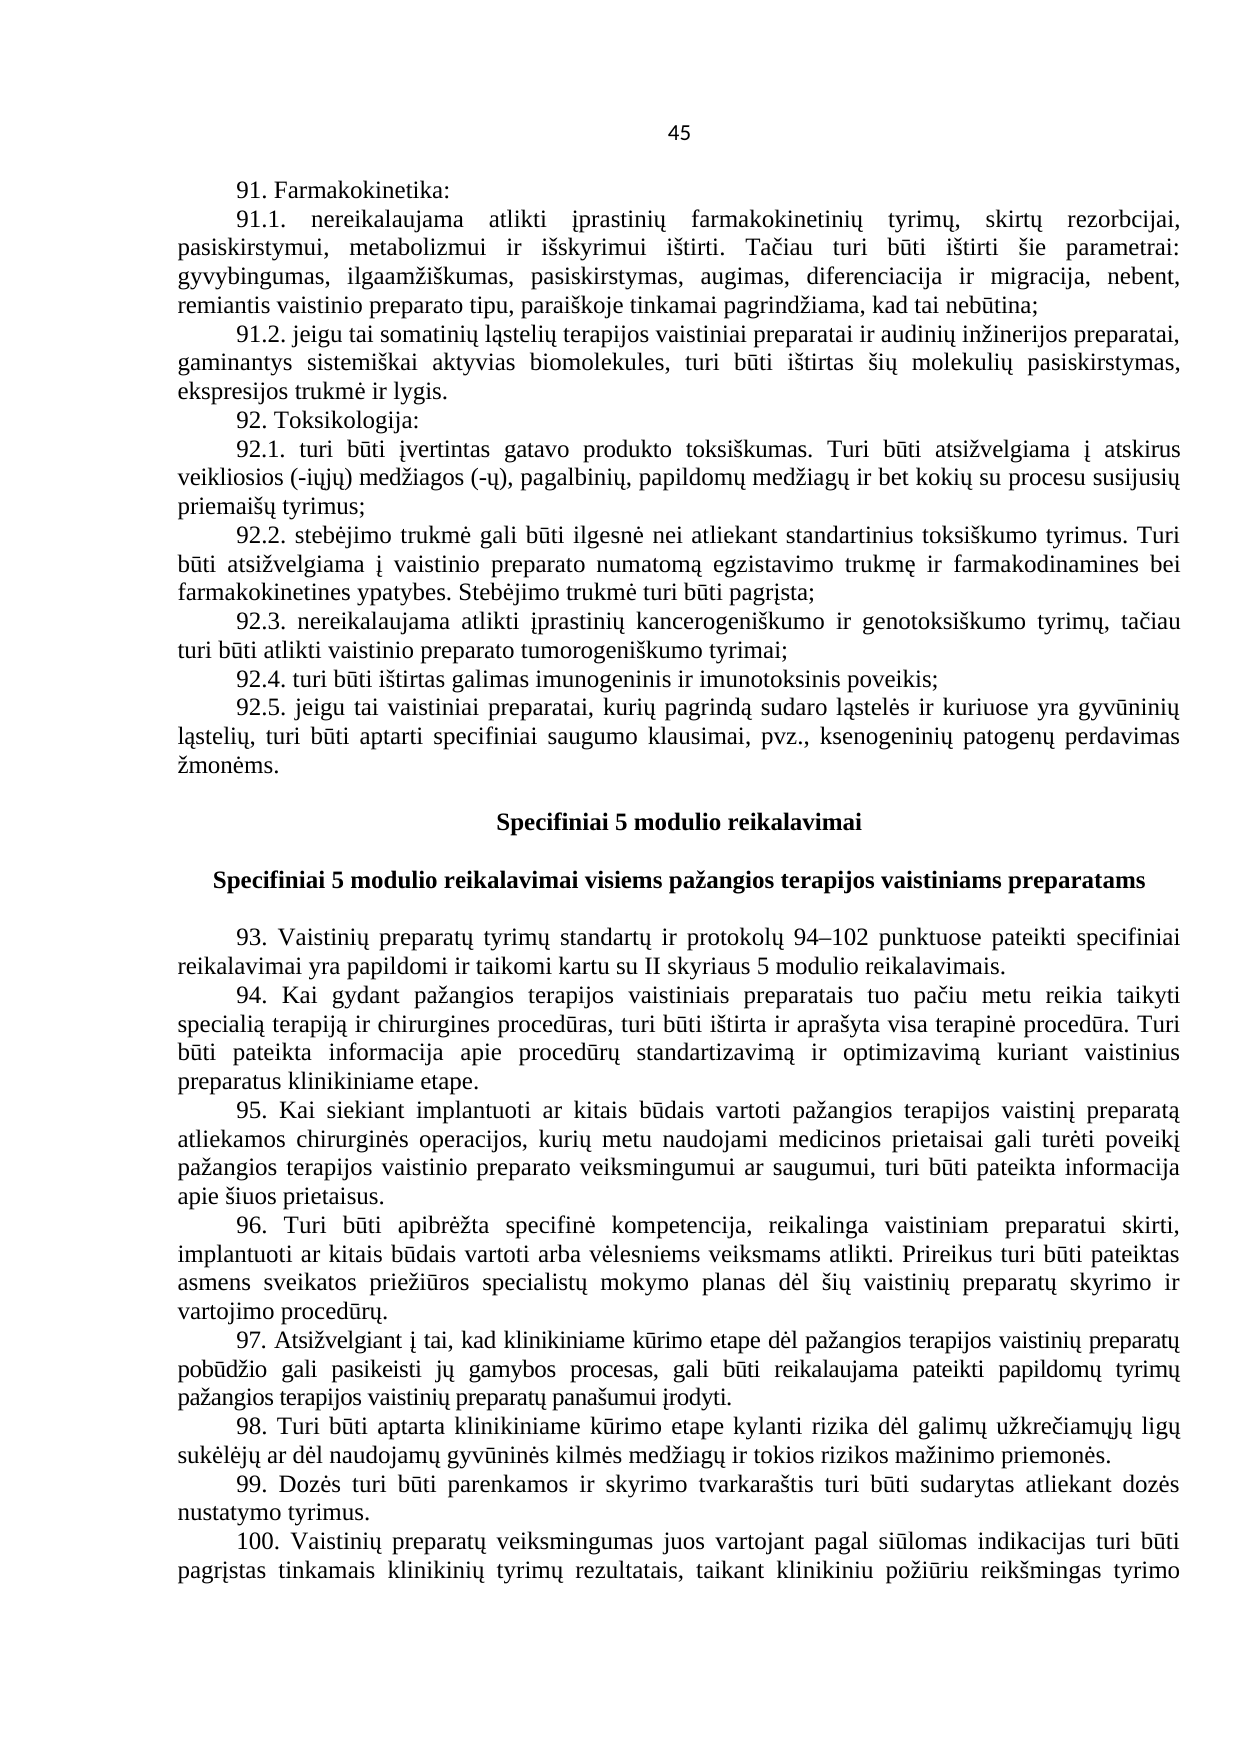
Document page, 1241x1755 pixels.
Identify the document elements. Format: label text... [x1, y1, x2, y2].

text 92.5. jeigu tai vaistiniai preparatai, kurių pagrindą sudaro ląstelės ir kuriuose yra gyvūninių ląstelių, turi būti aptarti specifiniai saugumo klausimai, pvz., ksenogeninių patogenų perdavimas žmonėms. [177, 692, 1181, 779]
text 94. Kai gydant pažangios terapijos vaistiniais preparatais tuo pačiu metu reikia taikyti specialią terapiją ir chirurgines procedūras, turi būti ištirta ir aprašyta visa terapinė procedūra. Turi būti pateikta informacija apie procedūrų standartizavimą ir optimizavimą kuriant vaistinius preparatus klinikiniame etape. [177, 980, 1181, 1095]
text Specifiniai 5 modulio reikalavimai visiems pažangios terapijos vaistiniams preparatams [177, 865, 1181, 894]
text 91.1. nereikalaujama atlikti įprastinių farmakokinetinių tyrimų, skirtų rezorbcijai, pasiskirstymui, metabolizmui ir išskyrimui ištirti. Tačiau turi būti ištirti šie parametrai: gyvybingumas, ilgaamžiškumas, pasiskirstymas, augimas, diferenciacija ir migracija, nebent, remiantis vaistinio preparato tipu, paraiškoje tinkamai pagrindžiama, kad tai nebūtina; [177, 204, 1181, 319]
text 100. Vaistinių preparatų veiksmingumas juos vartojant pagal siūlomas indikacijas turi būti pagrįstas tinkamais klinikinių tyrimų rezultatais, taikant klinikiniu požiūriu reikšmingas tyrimo [177, 1526, 1181, 1584]
text 99. Dozės turi būti parenkamos ir skyrimo tvarkaraštis turi būti sudarytas atliekant dozės nustatymo tyrimus. [177, 1469, 1181, 1526]
text 91.2. jeigu tai somatinių ląstelių terapijos vaistiniai preparatai ir audinių inžinerijos preparatai, gaminantys sistemiškai aktyvias biomolekules, turi būti ištirtas šių molekulių pasiskirstymas, ekspresijos trukmė ir lygis. [177, 319, 1181, 405]
text 92. Toksikologija: [177, 405, 1181, 434]
text 92.4. turi būti ištirtas galimas imunogeninis ir imunotoksinis poveikis; [177, 664, 1181, 692]
text 95. Kai siekiant implantuoti ar kitais būdais vartoti pažangios terapijos vaistinį preparatą atliekamos chirurginės operacijos, kurių metu naudojami medicinos prietaisai gali turėti poveikį pažangios terapijos vaistinio preparato veiksmingumui ar saugumui, turi būti pateikta informacija apie šiuos prietaisus. [177, 1095, 1181, 1210]
text 92.1. turi būti įvertintas gatavo produkto toksiškumas. Turi būti atsižvelgiama į atskirus veikliosios (-iųjų) medžiagos (-ų), pagalbinių, papildomų medžiagų ir bet kokių su procesu susijusių priemaišų tyrimus; [177, 434, 1181, 520]
text 97. Atsižvelgiant į tai, kad klinikiniame kūrimo etape dėl pažangios terapijos vaistinių preparatų pobūdžio gali pasikeisti jų gamybos procesas, gali būti reikalaujama pateikti papildomų tyrimų pažangios terapijos vaistinių preparatų panašumui įrodyti. [177, 1325, 1181, 1411]
text 93. Vaistinių preparatų tyrimų standartų ir protokolų 94–102 punktuose pateikti specifiniai reikalavimai yra papildomi ir taikomi kartu su II skyriaus 5 modulio reikalavimais. [177, 922, 1181, 980]
text 92.3. nereikalaujama atlikti įprastinių kancerogeniškumo ir genotoksiškumo tyrimų, tačiau turi būti atlikti vaistinio preparato tumorogeniškumo tyrimai; [177, 606, 1181, 664]
text Specifiniai 5 modulio reikalavimai [177, 807, 1181, 836]
text 92.2. stebėjimo trukmė gali būti ilgesnė nei atliekant standartinius toksiškumo tyrimus. Turi būti atsižvelgiama į vaistinio preparato numatomą egzistavimo trukmę ir farmakodinamines bei farmakokinetines ypatybes. Stebėjimo trukmė turi būti pagrįsta; [177, 520, 1181, 606]
text 98. Turi būti aptarta klinikiniame kūrimo etape kylanti rizika dėl galimų užkrečiamųjų ligų sukėlėjų ar dėl naudojamų gyvūninės kilmės medžiagų ir tokios rizikos mažinimo priemonės. [177, 1411, 1181, 1469]
text 91. Farmakokinetika: [177, 175, 1181, 204]
text 96. Turi būti apibrėžta specifinė kompetencija, reikalinga vaistiniam preparatui skirti, implantuoti ar kitais būdais vartoti arba vėlesniems veiksmams atlikti. Prireikus turi būti pateiktas asmens sveikatos priežiūros specialistų mokymo planas dėl šių vaistinių preparatų skyrimo ir vartojimo procedūrų. [177, 1210, 1181, 1325]
